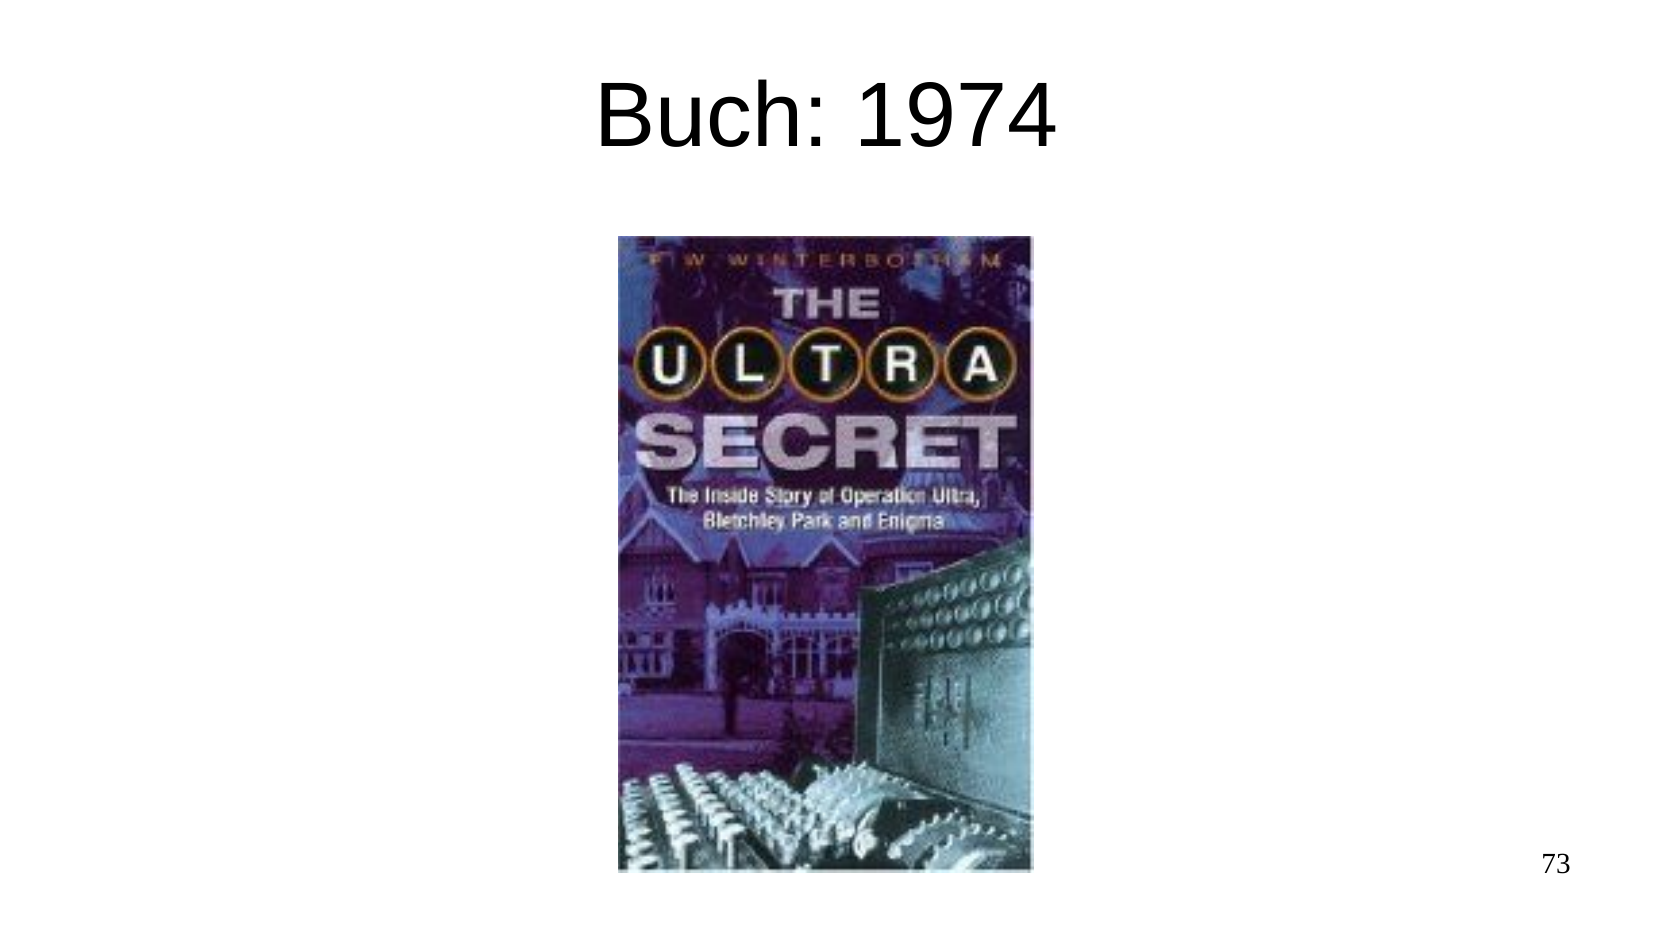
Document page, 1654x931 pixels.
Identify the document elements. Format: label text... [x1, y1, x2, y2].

title Buch: 1974 [82, 37, 1571, 193]
picture [618, 236, 1034, 873]
